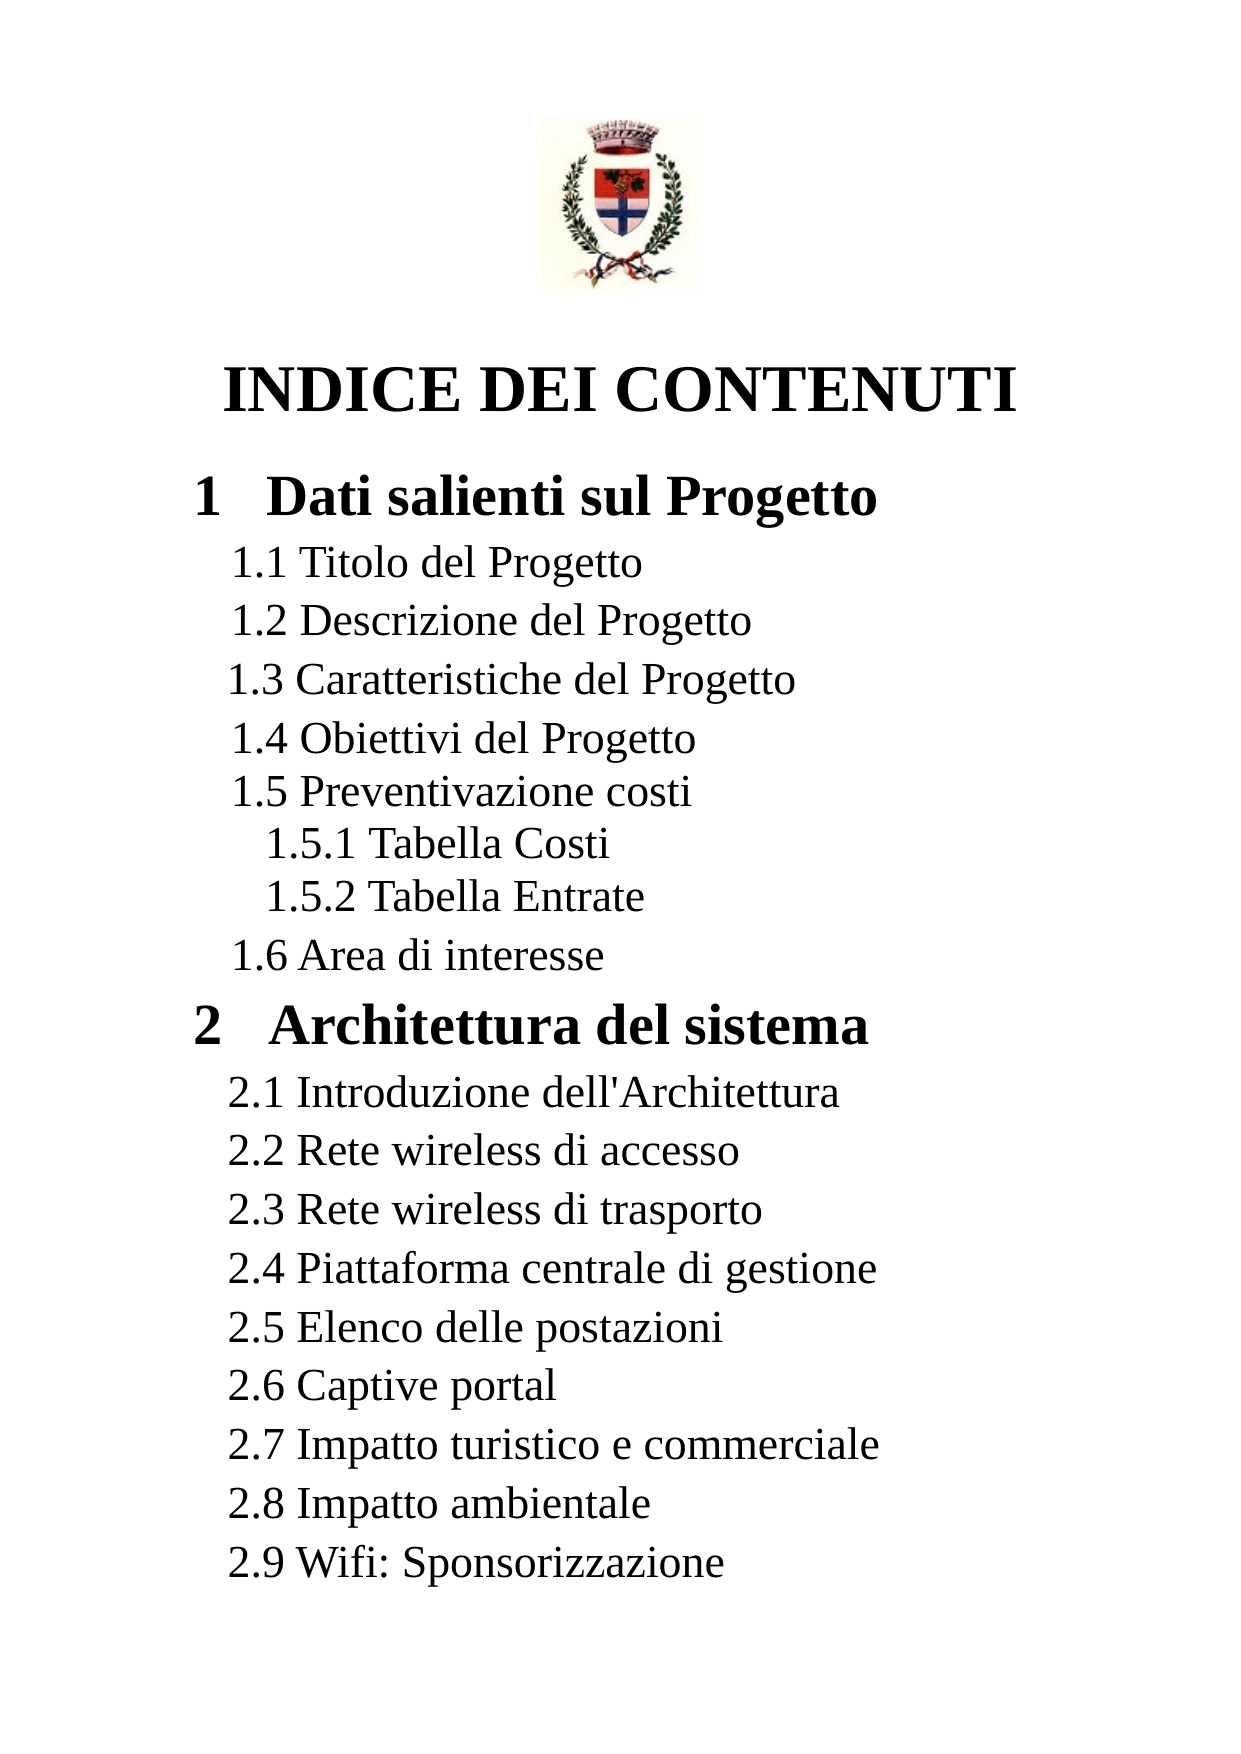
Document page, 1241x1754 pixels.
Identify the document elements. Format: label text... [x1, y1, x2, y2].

text 2.7 Impatto turistico e commerciale [118, 1417, 1122, 1469]
list 1.1 Titolo del Progetto [193, 534, 1122, 587]
text 2.3 Rete wireless di trasporto [118, 1182, 1122, 1234]
text 2.8 Impatto ambientale [118, 1475, 1122, 1528]
picture [540, 117, 700, 291]
list 1.5.1 Tabella Costi [193, 816, 1122, 869]
list 1.4 Obiettivi del Progetto [193, 711, 1122, 763]
text 2.2 Rete wireless di accesso [118, 1123, 1122, 1176]
list 1.5 Preventivazione costi [193, 763, 1122, 816]
list 1 Dati salienti sul Progetto [156, 461, 1122, 528]
text 2.1 Introduzione dell'Architettura [118, 1064, 1122, 1117]
list 1.2 Descrizione del Progetto [193, 593, 1122, 646]
text 2.6 Captive portal [118, 1358, 1122, 1411]
text 2 Architettura del sistema [118, 986, 1122, 1058]
list 1.6 Area di interesse [193, 927, 1122, 980]
text 2.9 Wifi: Sponsorizzazione [118, 1534, 1122, 1587]
text 2.4 Piattaforma centrale di gestione [118, 1240, 1122, 1293]
text INDICE DEI CONTENUTI [118, 350, 1122, 426]
list 1.3 Caratteristiche del Progetto [177, 652, 1122, 704]
list 1.5.2 Tabella Entrate [193, 869, 1122, 921]
text 2.5 Elenco delle postazioni [118, 1299, 1122, 1352]
